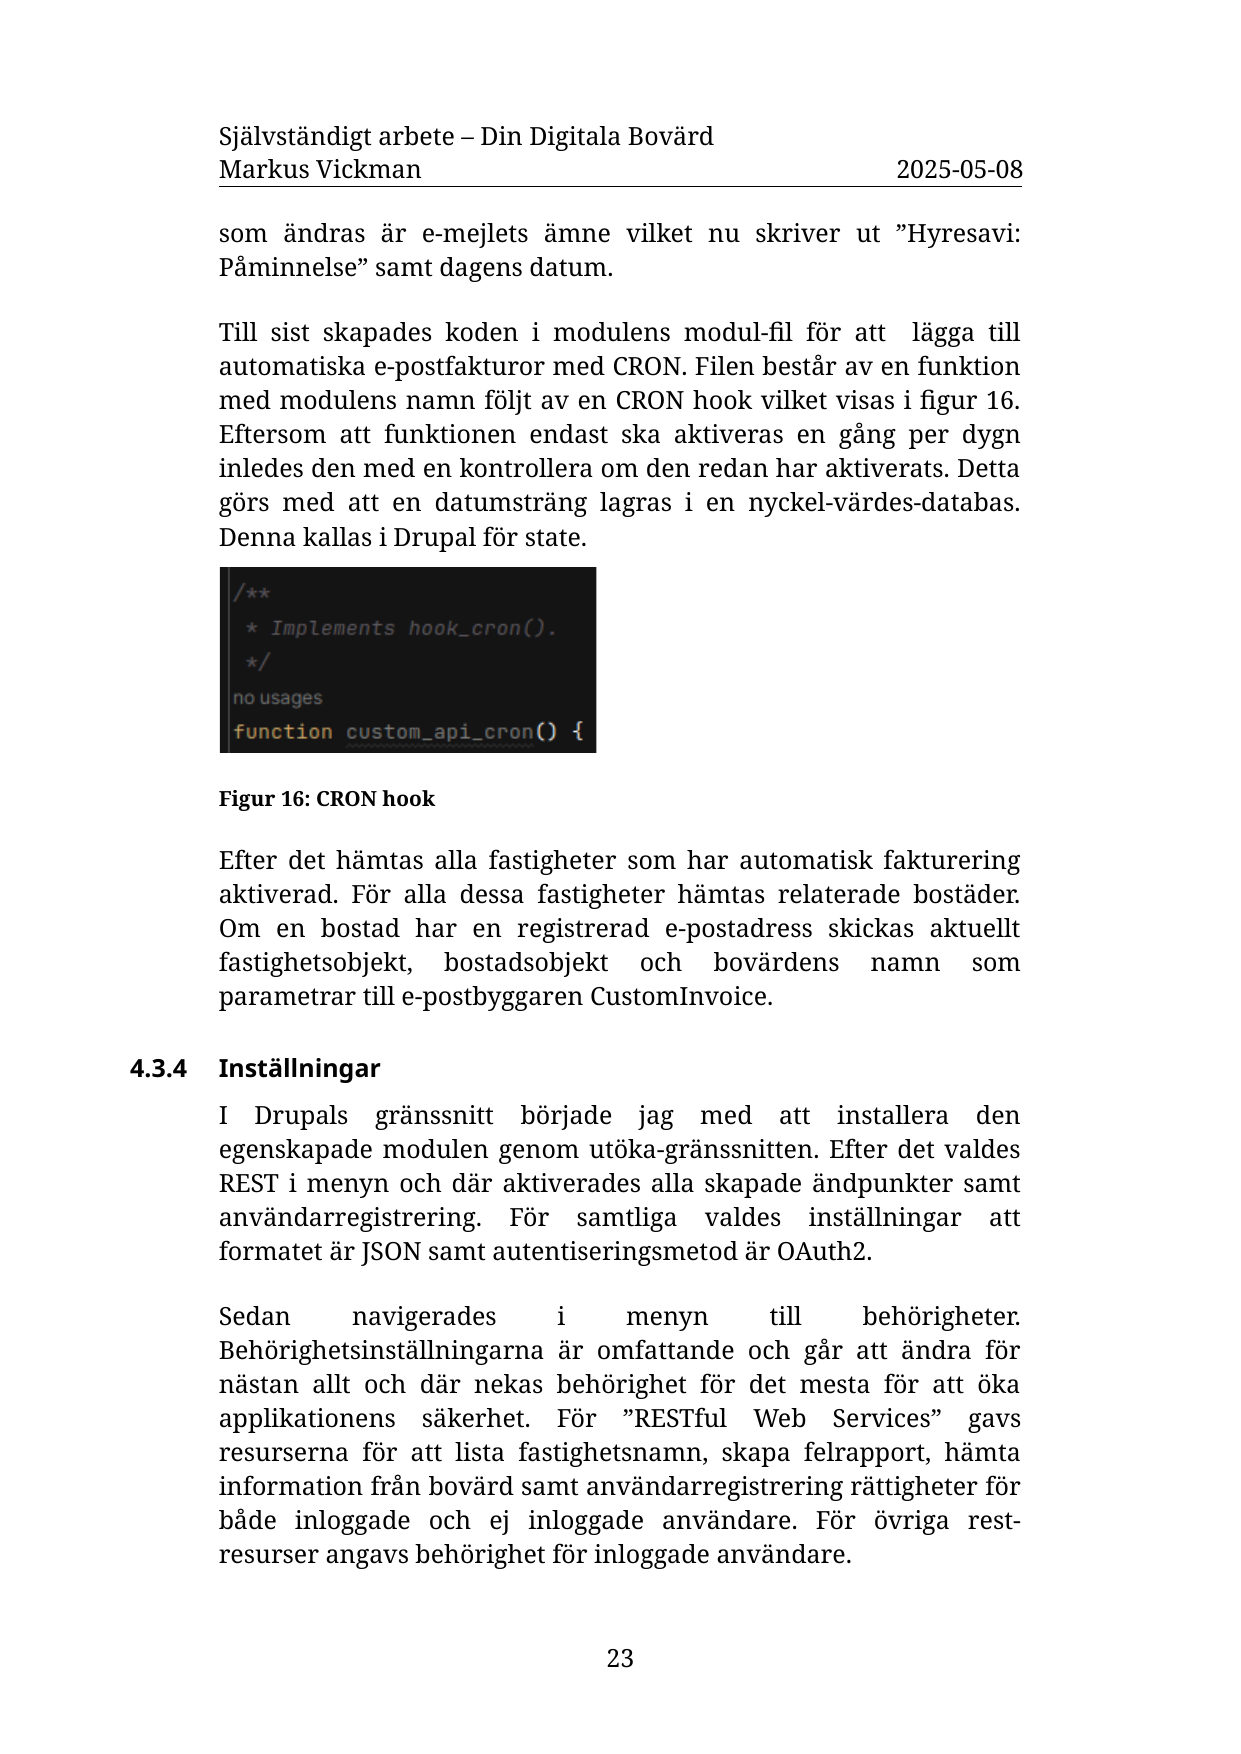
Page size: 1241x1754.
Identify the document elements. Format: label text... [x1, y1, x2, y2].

text I Drupals gränssnitt började jag med att installera den egenskapade modulen genom utöka-gränssnitten. Efter det valdes REST i menyn och där aktiverades alla skapade ändpunkter samt användarregistrering. För samtliga valdes inställningar att formatet är JSON samt autentiseringsmetod är OAuth2. [218, 1097, 1022, 1268]
picture [219, 567, 597, 753]
text Sedan navigerades i menyn till behörigheter. Behörighetsinställningarna är omfattande och går att ändra för nästan allt och där nekas behörighet för det mesta för att öka applikationens säkerhet. För ”RESTful Web Services” gavs resurserna för att lista fastighetsnamn, skapa felrapport, hämta information från bovärd samt användarregistrering rättigheter för både inloggade och ej inloggade användare. För övriga rest-resurser angavs behörighet för inloggade användare. [218, 1298, 1022, 1571]
subtitle Inställningar [130, 1050, 1022, 1084]
text Figur 16: CRON hook [218, 753, 1022, 812]
text Till sist skapades koden i modulens modul-fil för att lägga till automatiska e-postfakturor med CRON. Filen består av en funktion med modulens namn följt av en CRON hook vilket visas i figur 16. Eftersom att funktionen endast ska aktiveras en gång per dygn inledes den med en kontrollera om den redan har aktiverats. Detta görs med att en datumsträng lagras i en nyckel-värdes-databas. Denna kallas i Drupal för state. [218, 315, 1022, 553]
text Efter det hämtas alla fastigheter som har automatisk fakturering aktiverad. För alla dessa fastigheter hämtas relaterade bostäder. Om en bostad har en registrerad e-postadress skickas aktuellt fastighetsobjekt, bostadsobjekt och bovärdens namn som parametrar till e-postbyggaren CustomInvoice. [218, 843, 1022, 1013]
text som ändras är e-mejlets ämne vilket nu skriver ut ”Hyresavi: Påminnelse” samt dagens datum. [218, 216, 1022, 284]
